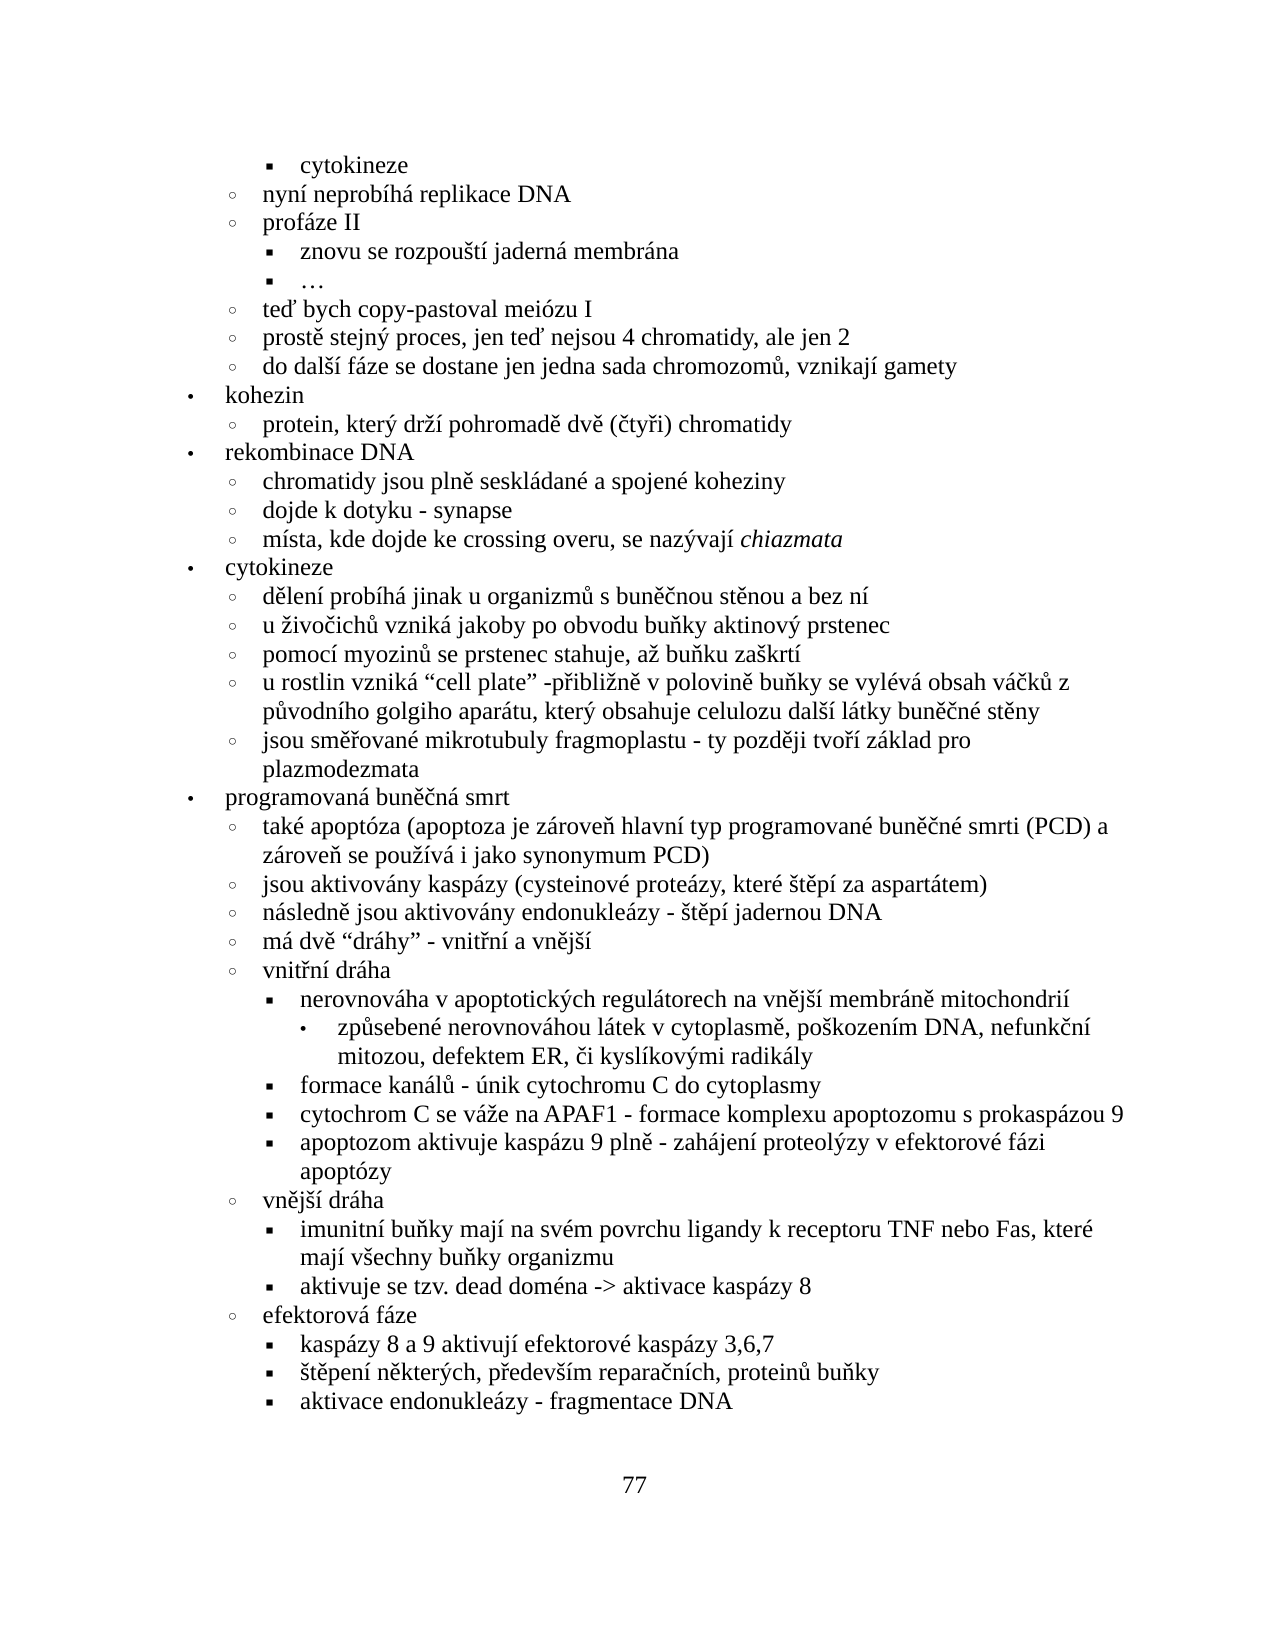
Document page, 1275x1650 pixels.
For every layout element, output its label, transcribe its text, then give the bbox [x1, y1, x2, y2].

list znovu se rozpouští jaderná membrána [262, 236, 1125, 265]
list nerovnováha v apoptotických regulátorech na vnější membráně mitochondrií [262, 984, 1125, 1012]
list imunitní buňky mají na svém povrchu ligandy k receptoru TNF nebo Fas, které mají všechny buňky organizmu [262, 1214, 1125, 1271]
list rekombinace DNA [187, 437, 1125, 466]
list cytochrom C se váže na APAF1 - formace komplexu apoptozomu s prokaspázou 9 [262, 1099, 1125, 1127]
list cytokineze [262, 150, 1125, 179]
list cytokineze [187, 552, 1125, 581]
list štěpení některých, především reparačních, proteinů buňky [262, 1357, 1125, 1386]
list programovaná buněčná smrt [187, 782, 1125, 811]
list vnější dráha [225, 1185, 1125, 1214]
list profáze II [225, 207, 1125, 236]
list jsou směřované mikrotubuly fragmoplastu - ty později tvoří základ pro plazmodezmata [225, 725, 1125, 782]
list prostě stejný proces, jen teď nejsou 4 chromatidy, ale jen 2 [225, 322, 1125, 351]
list chromatidy jsou plně seskládané a spojené koheziny [225, 466, 1125, 495]
list pomocí myozinů se prstenec stahuje, až buňku zaškrtí [225, 639, 1125, 667]
list způsebené nerovnováhou látek v cytoplasmě, poškozením DNA, nefunkční mitozou, defektem ER, či kyslíkovými radikály [300, 1012, 1125, 1070]
list také apoptóza (apoptoza je zároveň hlavní typ programované buněčné smrti (PCD) a zároveň se používá i jako synonymum PCD) [225, 811, 1125, 869]
list vnitřní dráha [225, 955, 1125, 984]
list jsou aktivovány kaspázy (cysteinové proteázy, které štěpí za aspartátem) [225, 869, 1125, 897]
list má dvě “dráhy” - vnitřní a vnější [225, 926, 1125, 955]
list dojde k dotyku - synapse [225, 495, 1125, 524]
list následně jsou aktivovány endonukleázy - štěpí jadernou DNA [225, 897, 1125, 926]
list aktivace endonukleázy - fragmentace DNA [262, 1386, 1125, 1415]
list efektorová fáze [225, 1300, 1125, 1329]
list dělení probíhá jinak u organizmů s buněčnou stěnou a bez ní [225, 581, 1125, 610]
list kaspázy 8 a 9 aktivují efektorové kaspázy 3,6,7 [262, 1329, 1125, 1357]
list nyní neprobíhá replikace DNA [225, 179, 1125, 207]
list protein, který drží pohromadě dvě (čtyři) chromatidy [225, 409, 1125, 437]
list u rostlin vzniká “cell plate” -přibližně v polovině buňky se vylévá obsah váčků z původního golgiho aparátu, který obsahuje celulozu další látky buněčné stěny [225, 667, 1125, 725]
list aktivuje se tzv. dead doména -> aktivace kaspázy 8 [262, 1271, 1125, 1300]
list u živočichů vzniká jakoby po obvodu buňky aktinový prstenec [225, 610, 1125, 639]
list místa, kde dojde ke crossing overu, se nazývají chiazmata [225, 524, 1125, 552]
list teď bych copy-pastoval meiózu I [225, 294, 1125, 322]
list kohezin [187, 380, 1125, 409]
list apoptozom aktivuje kaspázu 9 plně - zahájení proteolýzy v efektorové fázi apoptózy [262, 1127, 1125, 1185]
list formace kanálů - únik cytochromu C do cytoplasmy [262, 1070, 1125, 1099]
list … [262, 265, 1125, 294]
list do další fáze se dostane jen jedna sada chromozomů, vznikají gamety [225, 351, 1125, 380]
